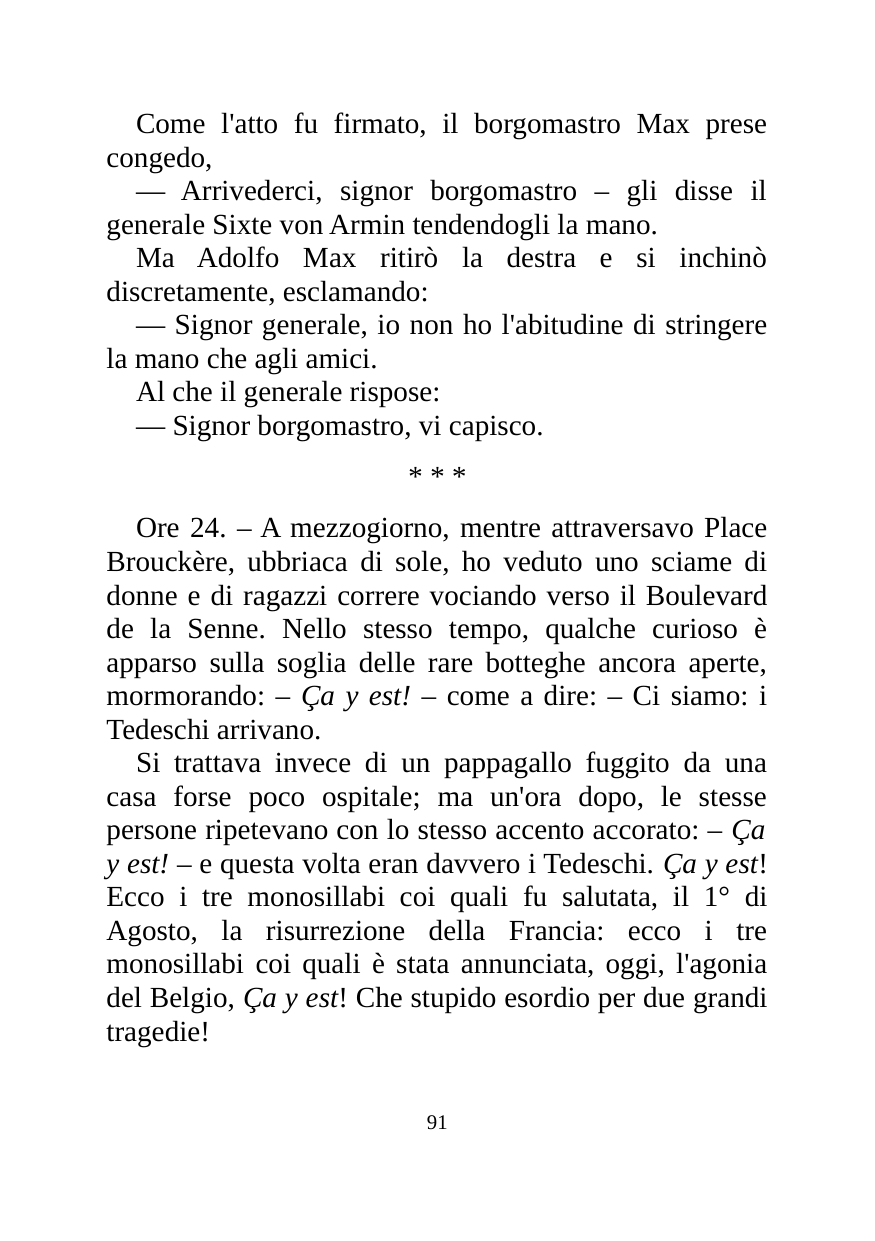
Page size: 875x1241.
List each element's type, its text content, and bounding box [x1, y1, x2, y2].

text — Signor borgomastro, vi capisco. [106, 408, 768, 442]
text — Arrivederci, signor borgomastro – gli disse il generale Sixte von Armin tendendogli la mano. [106, 173, 768, 240]
text Si trattava invece di un pappagallo fuggito da una casa forse poco ospitale; ma un'ora dopo, le stesse persone ripetevano con lo stesso accento accorato: – Ça y est! – e questa volta eran davvero i Tedeschi. Ça y est! Ecco i tre monosillabi coi quali fu salutata, il 1° di Agosto, la risurrezione della Francia: ecco i tre monosillabi coi quali è stata annunciata, oggi, l'agonia del Belgio, Ça y est! Che stupido esordio per due grandi tragedie! [106, 745, 768, 1047]
text Come l'atto fu firmato, il borgomastro Max prese congedo, [106, 106, 768, 173]
text Al che il generale rispose: [106, 374, 768, 408]
text Ma Adolfo Max ritirò la destra e si inchinò discretamente, esclamando: [106, 240, 768, 307]
text — Signor generale, io non ho l'abitudine di stringere la mano che agli amici. [106, 307, 768, 374]
text Ore 24. – A mezzogiorno, mentre attraversavo Place Brouckère, ubbriaca di sole, ho veduto uno sciame di donne e di ragazzi correre vociando verso il Boulevard de la Senne. Nello stesso tempo, qualche curioso è apparso sulla soglia delle rare botteghe ancora aperte, mormorando: – Ça y est! – come a dire: – Ci siamo: i Tedeschi arrivano. [106, 511, 768, 745]
text * * * [106, 459, 768, 493]
